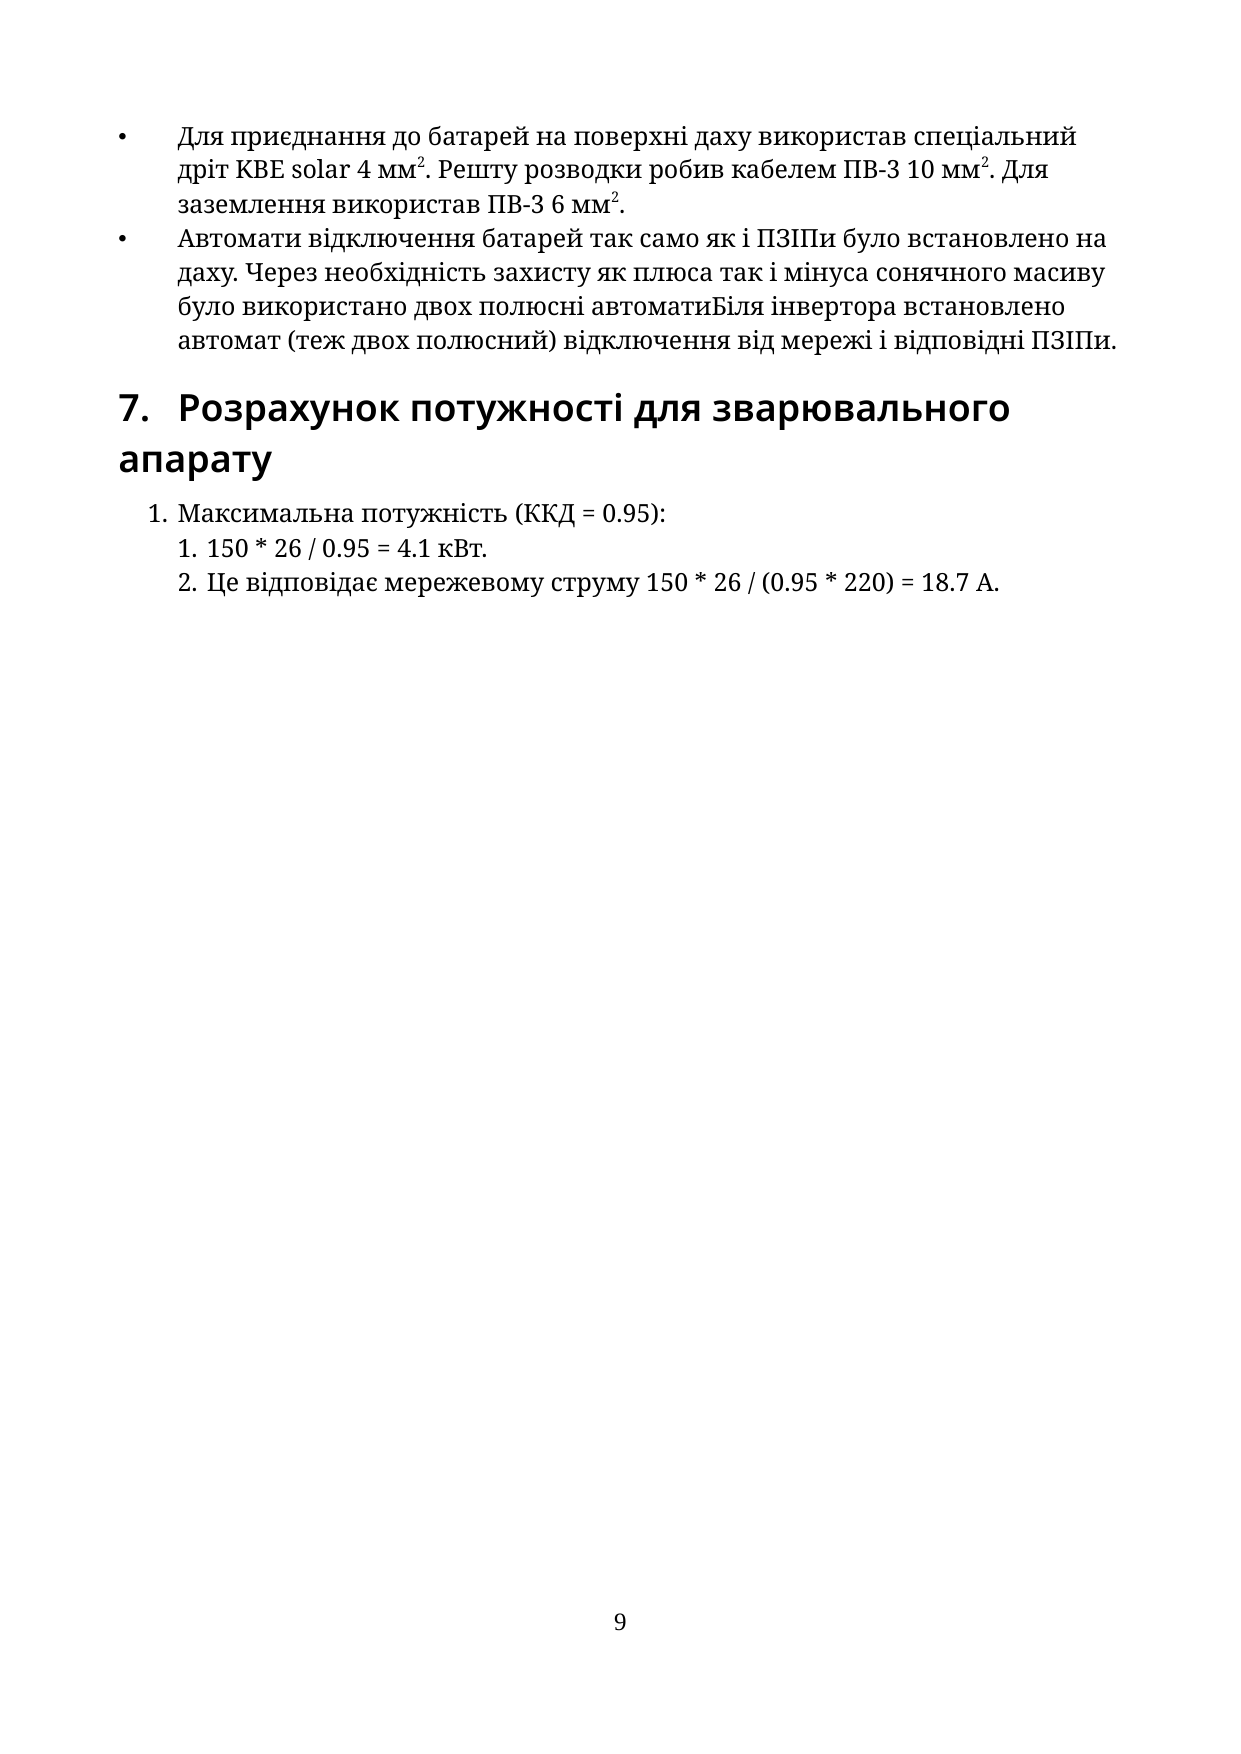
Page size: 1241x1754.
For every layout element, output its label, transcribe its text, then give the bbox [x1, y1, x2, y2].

list 150 * 26 / 0.95 = 4.1 кВт. [177, 530, 1122, 564]
list Максимальна потужність (ККД = 0.95): [148, 496, 1122, 530]
list Для приєднання до батарей на поверхні даху використав спеціальний дріт KBE solar 4 мм2. Решту розводки робив кабелем ПВ-3 10 мм2. Для заземлення використав ПВ-3 6 мм2. [118, 118, 1122, 220]
list Це відповідає мережевому струму 150 * 26 / (0.95 * 220) = 18.7 А. [177, 564, 1122, 598]
subtitle Розрахунок потужності для зварювального апарату [118, 382, 1122, 484]
list Автомати відключення батарей так само як і ПЗІПи було встановлено на даху. Через необхідність захисту як плюса так і мінуса сонячного масиву було використано двох полюсні автоматиБіля інвертора встановлено автомат (теж двох полюсний) відключення від мережі і відповідні ПЗІПи. [118, 220, 1122, 357]
